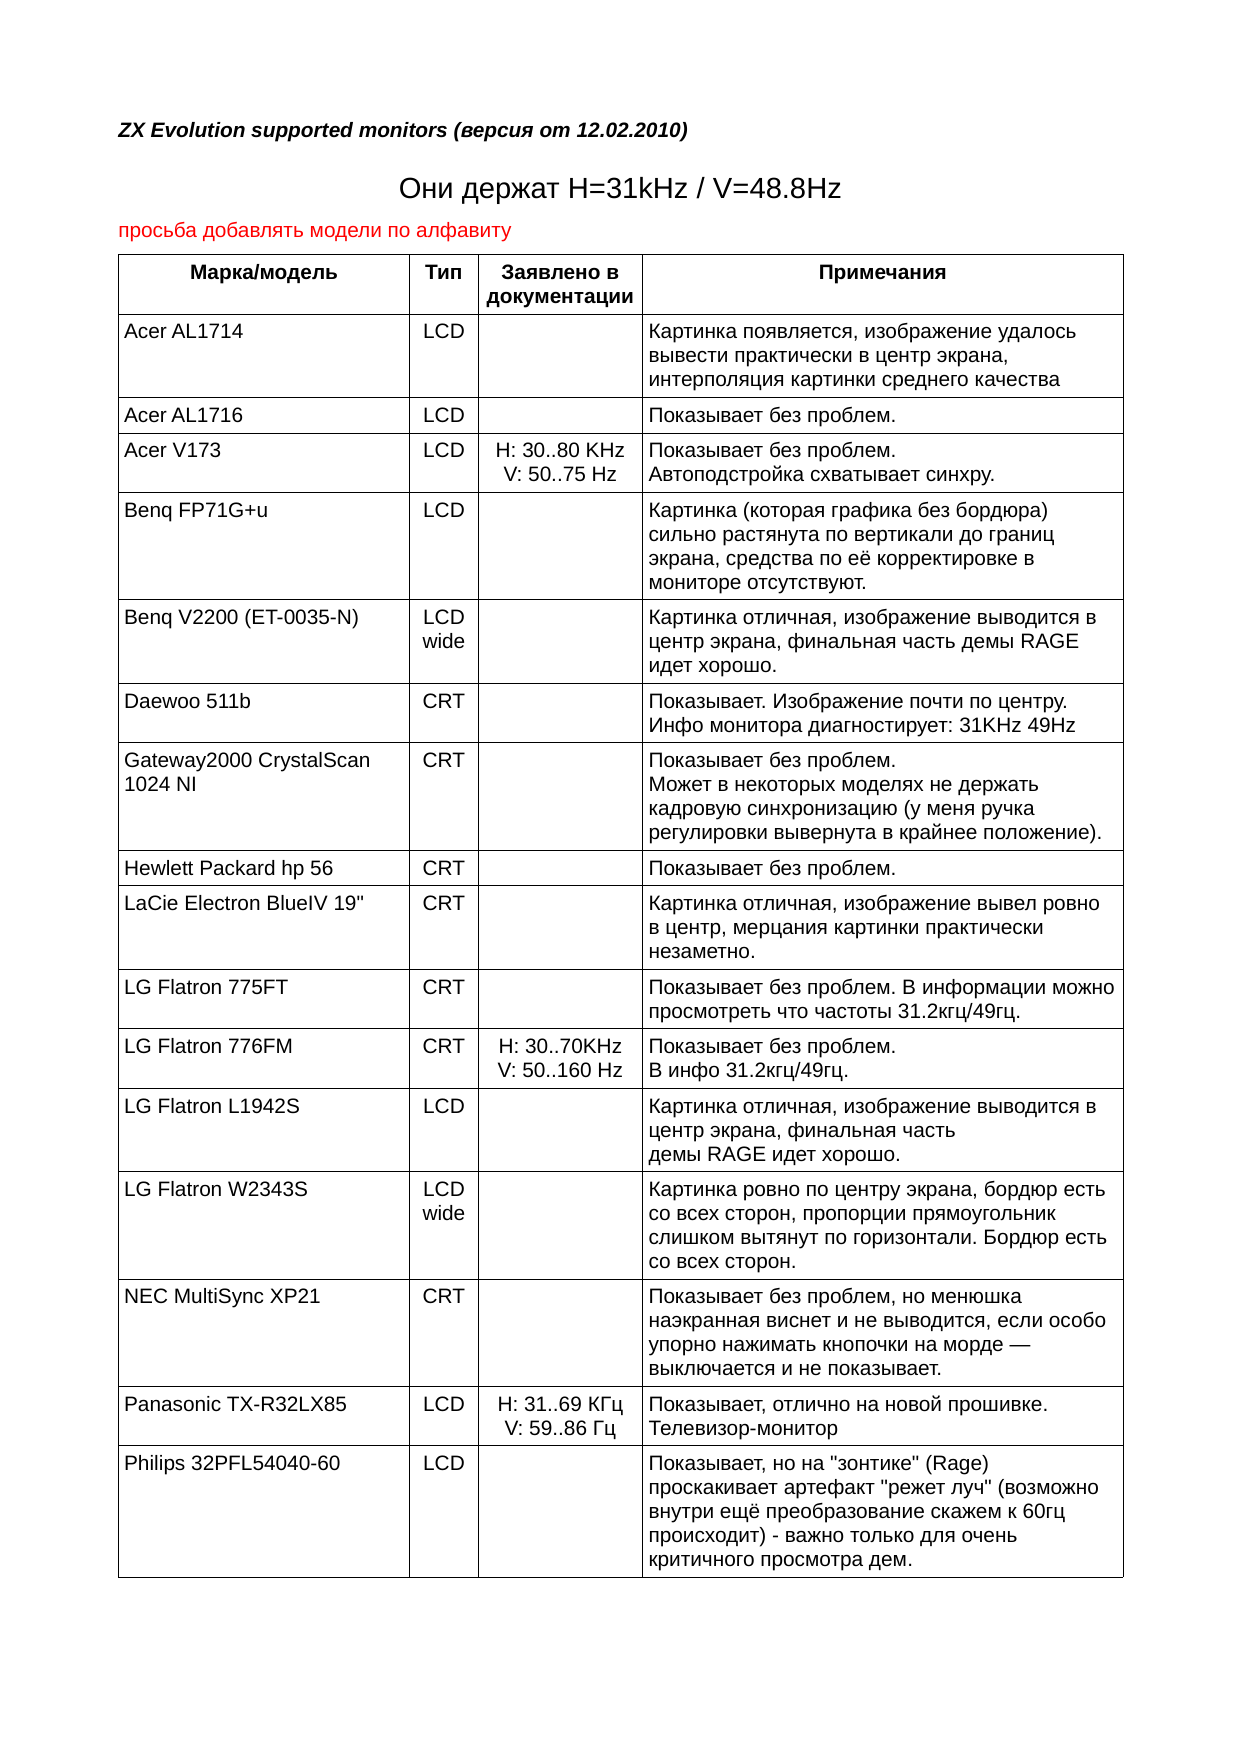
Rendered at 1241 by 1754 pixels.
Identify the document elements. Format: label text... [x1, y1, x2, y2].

table_cell Показывает, но на "зонтике" (Rage) проскакивает артефакт "режет луч" (возможно внутри ещё преобразование скажем к 60гц происходит) - важно только для очень критичного просмотра дем. [643, 1446, 1123, 1577]
table_cell NEC MultiSync XP21 [119, 1280, 409, 1386]
table_cell Картинка отличная, изображение вывел ровно в центр, мерцания картинки практически незаметно. [643, 886, 1123, 969]
table_cell LG Flatron W2343S [119, 1172, 409, 1278]
table_cell CRT [410, 1280, 478, 1386]
table_cell CRT [410, 743, 478, 850]
table_cell [479, 398, 642, 432]
table_cell Hewlett Packard hp 56 [119, 851, 409, 885]
table_cell Benq V2200 (ET-0035-N) [119, 600, 409, 683]
table_cell CRT [410, 886, 478, 969]
table_cell H: 31..69 КГц V: 59..86 Гц [479, 1387, 642, 1445]
table_cell LCD wide [410, 1172, 478, 1278]
table_cell CRT [410, 684, 478, 742]
text просьба добавлять модели по алфавиту [118, 218, 1122, 242]
table_cell Показывает без проблем. [643, 398, 1123, 432]
table_cell LaCie Electron BlueIV 19" [119, 886, 409, 969]
table_cell LCD [410, 434, 478, 492]
table_cell [479, 743, 642, 850]
table_cell LCD wide [410, 600, 478, 683]
table_header Марка/модель [119, 255, 409, 313]
table_cell [479, 684, 642, 742]
table_cell [479, 600, 642, 683]
table_cell H: 30..80 KHz V: 50..75 Hz [479, 434, 642, 492]
table_cell Показывает без проблем. [643, 851, 1123, 885]
table_cell CRT [410, 851, 478, 885]
table_cell Показывает без проблем. В информации можно просмотреть что частоты 31.2кгц/49гц. [643, 970, 1123, 1028]
table_cell [479, 315, 642, 397]
table_cell Картинка (которая графика без бордюра) сильно растянута по вертикали до границ экрана, средства по её корректировке в мониторе отсутствуют. [643, 493, 1123, 599]
table_cell CRT [410, 1029, 478, 1088]
table_cell Benq FP71G+u [119, 493, 409, 599]
table_cell LCD [410, 398, 478, 432]
table_cell Philips 32PFL54040-60 [119, 1446, 409, 1577]
table_cell [479, 1172, 642, 1278]
table_cell Daewoo 511b [119, 684, 409, 742]
table_header Тип [410, 255, 478, 313]
table_cell [479, 886, 642, 969]
table_cell Acer AL1716 [119, 398, 409, 432]
table_cell Panasonic TX-R32LX85 [119, 1387, 409, 1445]
table_cell LG Flatron 775FT [119, 970, 409, 1028]
table_cell Gateway2000 CrystalScan 1024 NI [119, 743, 409, 850]
table_header Заявлено в документации [479, 255, 642, 313]
table_cell LCD [410, 493, 478, 599]
table_cell [479, 851, 642, 885]
table_cell Показывает без проблем. Автоподстройка схватывает синхру. [643, 434, 1123, 492]
table_cell LCD [410, 1446, 478, 1577]
table_header Примечания [643, 255, 1123, 313]
table_cell H: 30..70KHz V: 50..160 Hz [479, 1029, 642, 1088]
table_cell LCD [410, 1089, 478, 1171]
table_cell Картинка отличная, изображение выводится в центр экрана, финальная часть демы RAGE идет хорошо. [643, 1089, 1123, 1171]
table_cell [479, 970, 642, 1028]
table_cell Картинка появляется, изображение удалось вывести практически в центр экрана, интерполяция картинки среднего качества [643, 315, 1123, 397]
table_cell Показывает без проблем. В инфо 31.2кгц/49гц. [643, 1029, 1123, 1088]
table_cell Acer AL1714 [119, 315, 409, 397]
table_cell Картинка отличная, изображение выводится в центр экрана, финальная часть демы RAGE идет хорошо. [643, 600, 1123, 683]
table_cell [479, 1089, 642, 1171]
table_cell Показывает. Изображение почти по центру. Инфо монитора диагностирует: 31KHz 49Hz [643, 684, 1123, 742]
table_cell Показывает, отлично на новой прошивке. Телевизор-монитор [643, 1387, 1123, 1445]
table_cell Картинка ровно по центру экрана, бордюр есть со всех сторон, пропорции прямоугольник слишком вытянут по горизонтали. Бордюр есть со всех сторон. [643, 1172, 1123, 1278]
table_cell [479, 1446, 642, 1577]
text Они держат H=31kHz / V=48.8Hz [118, 172, 1122, 205]
table_cell Acer V173 [119, 434, 409, 492]
table_cell [479, 1280, 642, 1386]
table_cell LCD [410, 1387, 478, 1445]
table_cell LG Flatron L1942S [119, 1089, 409, 1171]
table_cell Показывает без проблем. Может в некоторых моделях не держать кадровую синхронизацию (у меня ручка регулировки вывернута в крайнее положение). [643, 743, 1123, 850]
table_cell CRT [410, 970, 478, 1028]
table_cell [479, 493, 642, 599]
table_cell LG Flatron 776FM [119, 1029, 409, 1088]
table_cell LCD [410, 315, 478, 397]
table_cell Показывает без проблем, но менюшка наэкранная виснет и не выводится, если особо упорно нажимать кнопочки на морде — выключается и не показывает. [643, 1280, 1123, 1386]
